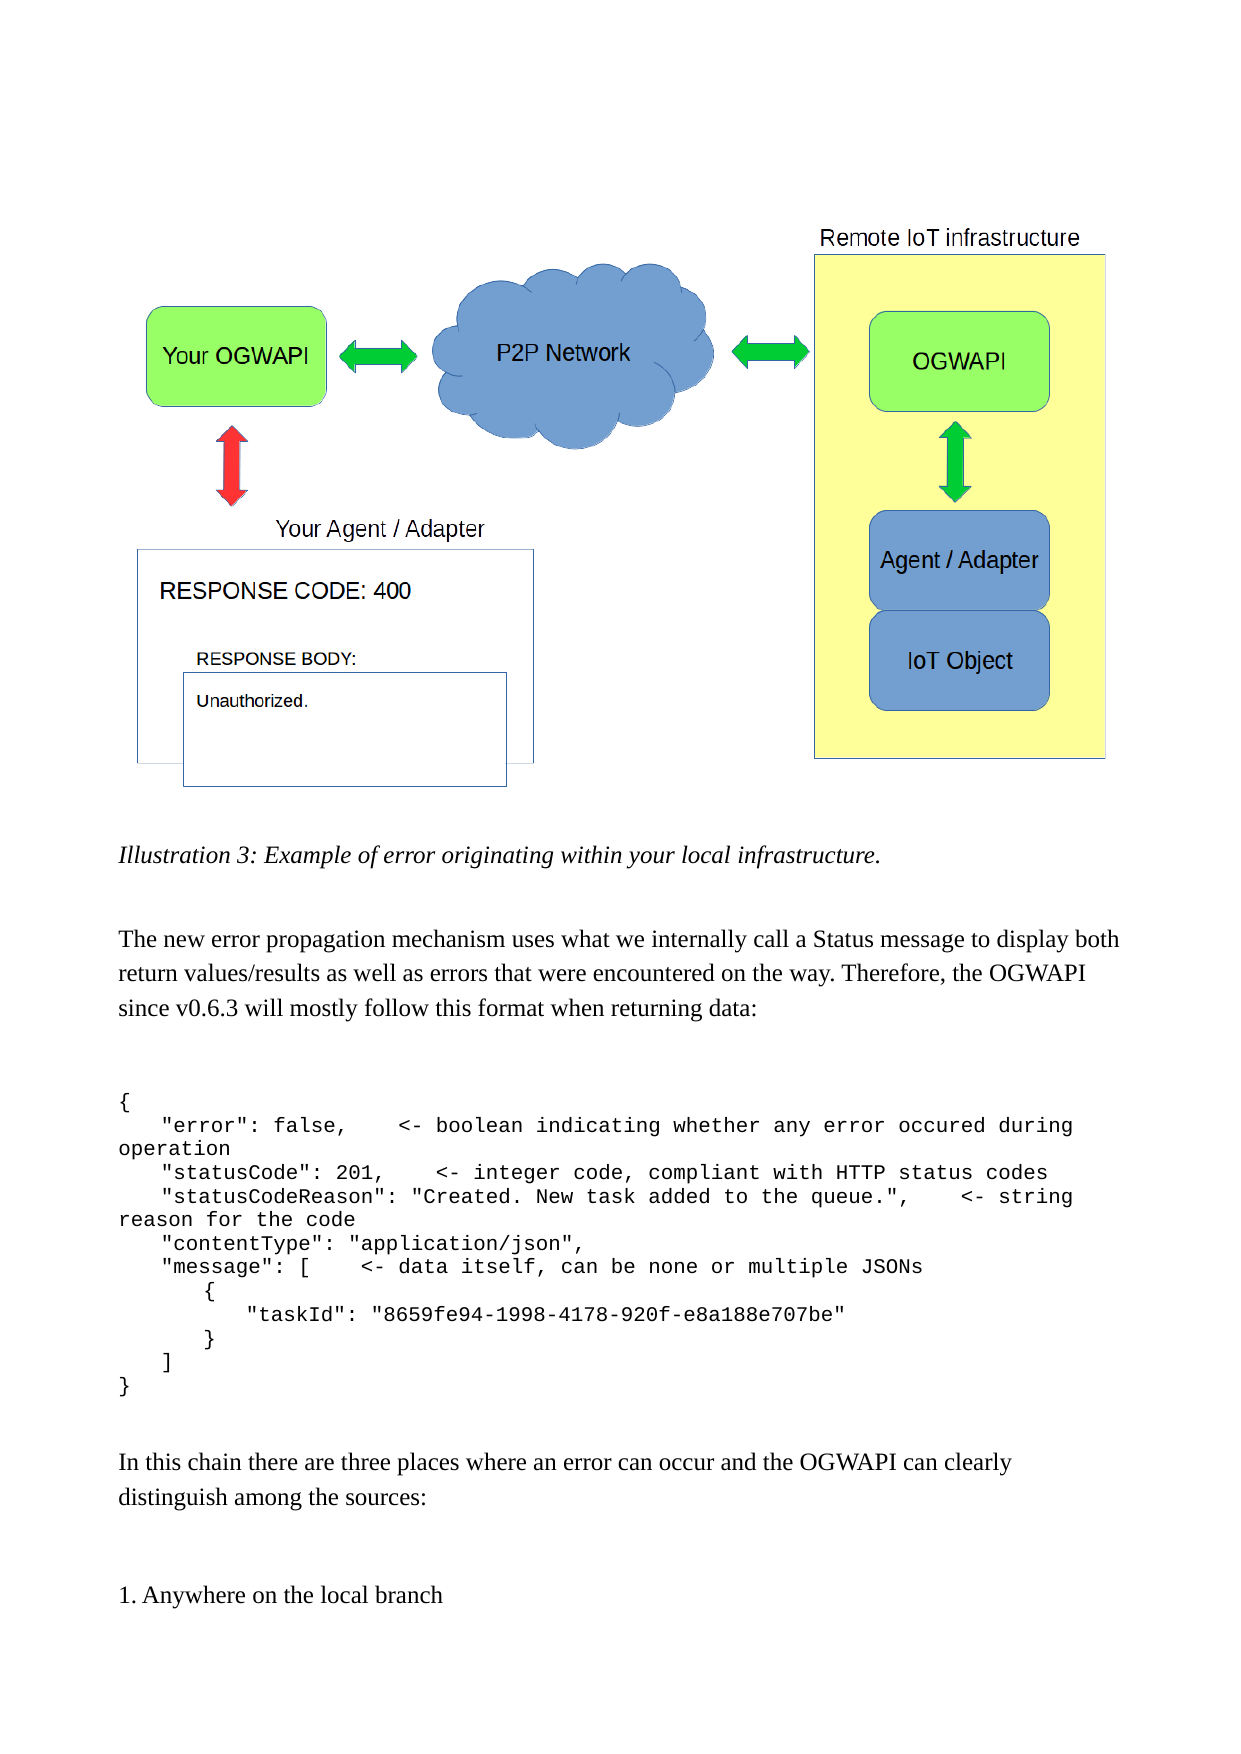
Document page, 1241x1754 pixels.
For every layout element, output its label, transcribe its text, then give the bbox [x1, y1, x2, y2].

text "statusCodeReason": "Created. New task added to the queue.", <- string reason for the code [118, 1186, 1122, 1233]
text "taskId": "8659fe94-1998-4178-920f-e8a188e707be" [118, 1304, 1122, 1327]
text The new error propagation mechanism uses what we internally call a Status message to display both return values/results as well as errors that were encountered on the way. Therefore, the OGWAPI since v0.6.3 will mostly follow this format when returning data: [118, 924, 1122, 1022]
text "message": [ <- data itself, can be none or multiple JSONs [118, 1257, 1122, 1280]
picture [118, 130, 1123, 841]
text In this chain there are three places where an error can occur and the OGWAPI can clearly distinguish among the sources: [118, 1447, 1122, 1511]
text ] [118, 1351, 1122, 1375]
text { [118, 1280, 1122, 1304]
text "error": false, <- boolean indicating whether any error occured during operation [118, 1115, 1122, 1162]
text } [118, 1327, 1122, 1351]
text 1. Anywhere on the local branch [118, 1580, 1122, 1609]
text "statusCode": 201, <- integer code, compliant with HTTP status codes [118, 1162, 1122, 1186]
text } [118, 1375, 1122, 1398]
text { [118, 1091, 1122, 1115]
text "contentType": "application/json", [118, 1233, 1122, 1257]
text Illustration 3: Example of error originating within your local infrastructure. [118, 841, 1122, 869]
